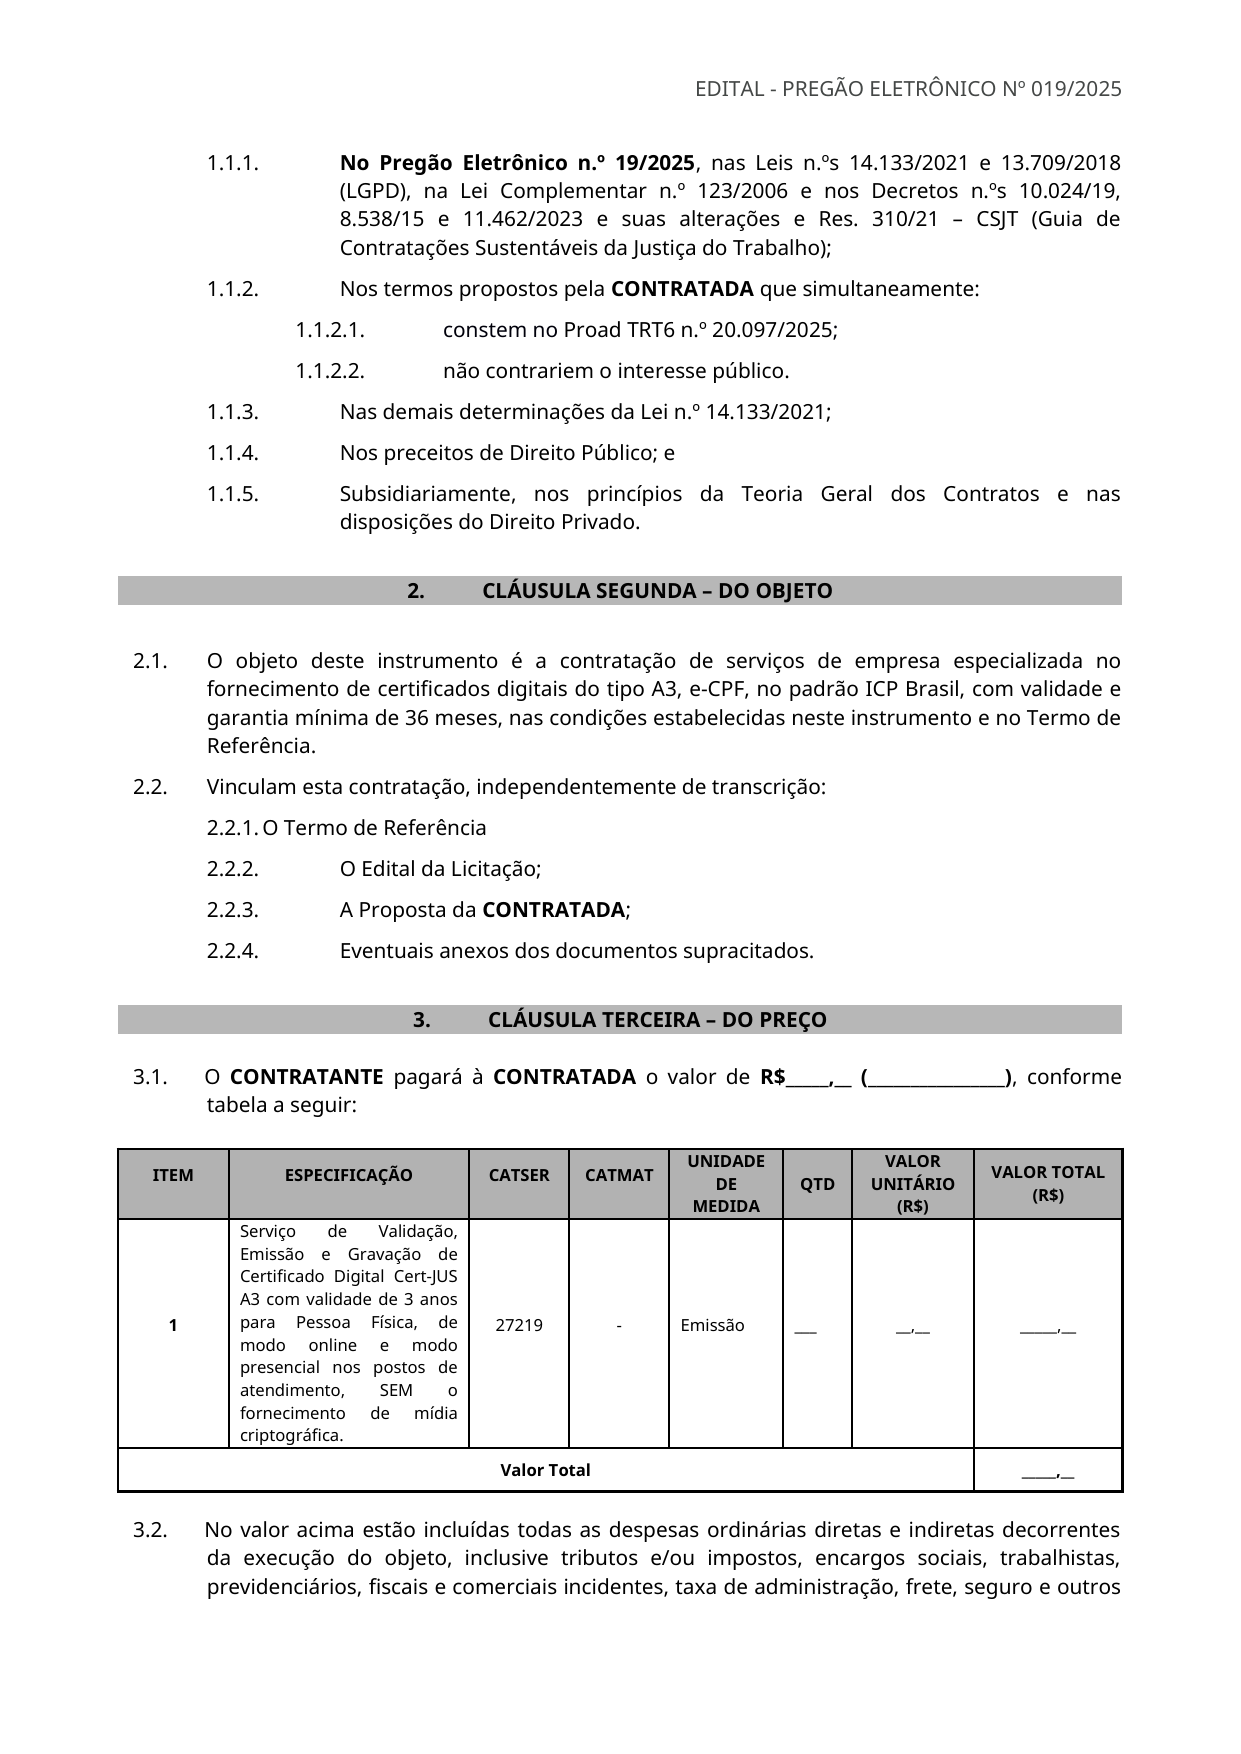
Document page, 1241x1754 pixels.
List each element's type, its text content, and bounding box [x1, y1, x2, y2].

list O Edital da Licitação; [207, 854, 1122, 882]
table_header VALOR UNITÁRIO (R$) [853, 1150, 973, 1218]
table_header ITEM [119, 1150, 228, 1218]
table_header UNIDADE DE MEDIDA [670, 1150, 782, 1218]
list constem no Proad TRT6 n.º 20.097/2025; [295, 315, 1122, 343]
table_header CATMAT [570, 1150, 668, 1218]
list No valor acima estão incluídas todas as despesas ordinárias diretas e indiretas decorrentes da execução do objeto, inclusive tributos e/ou impostos, encargos sociais, trabalhistas, previdenciários, fiscais e comerciais incidentes, taxa de administração, frete, seguro e outros [133, 1515, 1122, 1600]
table_header CATSER [470, 1150, 568, 1218]
table_cell ___ [784, 1220, 851, 1447]
list O Termo de Referência [207, 813, 1122, 841]
list O CONTRATANTE pagará à CONTRATADA o valor de R$_____,__ (________________), conforme tabela a seguir: [133, 1062, 1122, 1119]
list não contrariem o interesse público. [295, 356, 1122, 384]
list Nas demais determinações da Lei n.º 14.133/2021; [207, 397, 1122, 425]
list Vinculam esta contratação, independentemente de transcrição: [133, 772, 1122, 801]
table_cell - [570, 1220, 668, 1447]
table_cell Valor Total [119, 1449, 973, 1490]
table_cell _____,__ [975, 1449, 1121, 1490]
list Nos preceitos de Direito Público; e [207, 438, 1122, 466]
table_header ESPECIFICAÇÃO [230, 1150, 468, 1218]
list Eventuais anexos dos documentos supracitados. [207, 936, 1122, 964]
table_cell Emissão [670, 1220, 782, 1447]
list O objeto deste instrumento é a contratação de serviços de empresa especializada no fornecimento de certificados digitais do tipo A3, e-CPF, no padrão ICP Brasil, com validade e garantia mínima de 36 meses, nas condições estabelecidas neste instrumento e no Termo de Referência. [133, 646, 1122, 759]
table_cell __,__ [853, 1220, 973, 1447]
table_cell _____,__ [975, 1220, 1121, 1447]
table_header VALOR TOTAL (R$) [975, 1150, 1121, 1218]
table_cell 27219 [470, 1220, 568, 1447]
list Nos termos propostos pela CONTRATADA que simultaneamente: [207, 274, 1122, 302]
list No Pregão Eletrônico n.º 19/2025, nas Leis n.ºs 14.133/2021 e 13.709/2018 (LGPD), na Lei Complementar n.º 123/2006 e nos Decretos n.ºs 10.024/19, 8.538/15 e 11.462/2023 e suas alterações e Res. 310/21 – CSJT (Guia de Contratações Sustentáveis da Justiça do Trabalho); [207, 148, 1122, 261]
table_header QTD [784, 1150, 851, 1218]
table_cell Serviço de Validação, Emissão e Gravação de Certificado Digital Cert-JUS A3 com validade de 3 anos para Pessoa Física, de modo online e modo presencial nos postos de atendimento, SEM o fornecimento de mídia criptográfica. [230, 1220, 468, 1447]
list CLÁUSULA SEGUNDA – DO OBJETO [118, 576, 1122, 605]
table_cell 1 [119, 1220, 228, 1447]
list A Proposta da CONTRATADA; [207, 895, 1122, 923]
list CLÁUSULA TERCEIRA – DO PREÇO [118, 1005, 1122, 1034]
list Subsidiariamente, nos princípios da Teoria Geral dos Contratos e nas disposições do Direito Privado. [207, 479, 1122, 536]
